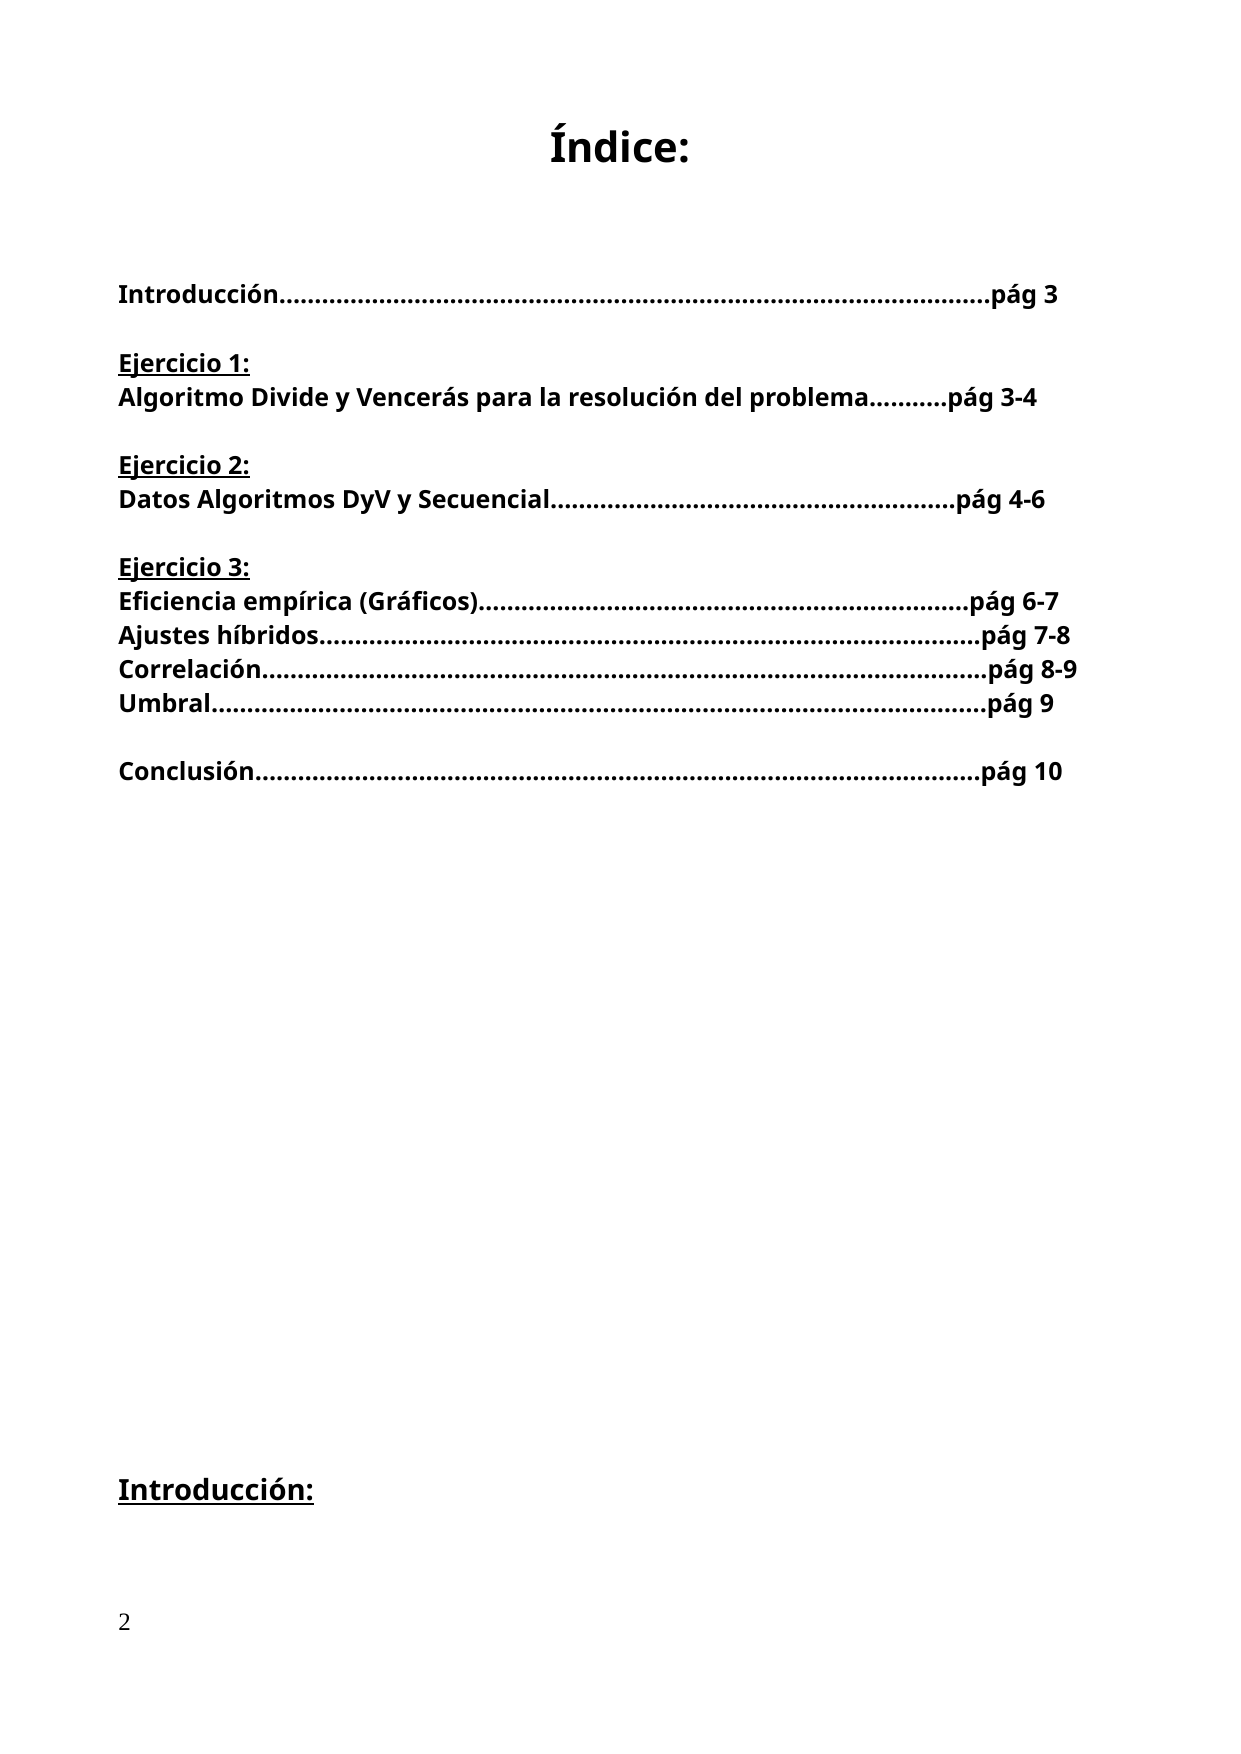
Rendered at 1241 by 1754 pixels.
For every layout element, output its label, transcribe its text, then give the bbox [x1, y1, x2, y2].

text Ejercicio 1: [118, 345, 1122, 379]
text Eficiencia empírica (Gráficos)………………….………………………………..………pág 6-7 [118, 584, 1122, 618]
text Algoritmo Divide y Vencerás para la resolución del problema...…..…pág 3-4 [118, 379, 1122, 413]
text Umbral……………………………………………………………………………………………….pág 9 [118, 686, 1122, 720]
text Correlación………………………………………………………………………………………...pág 8-9 [118, 652, 1122, 686]
text Introducción: [118, 1469, 1122, 1509]
text Introducción……………………………………………………….……………………………...pág 3 [118, 277, 1122, 311]
text Conclusión……………………………………………………….………………………………..pág 10 [118, 754, 1122, 788]
text Índice: [118, 118, 1122, 175]
text Ajustes híbridos…...………………………………………………..………………………….pág 7-8 [118, 618, 1122, 652]
text Ejercicio 2: [118, 447, 1122, 481]
text Datos Algoritmos DyV y Secuencial……………………………….………………..pág 4-6 [118, 481, 1122, 516]
text Ejercicio 3: [118, 549, 1122, 584]
